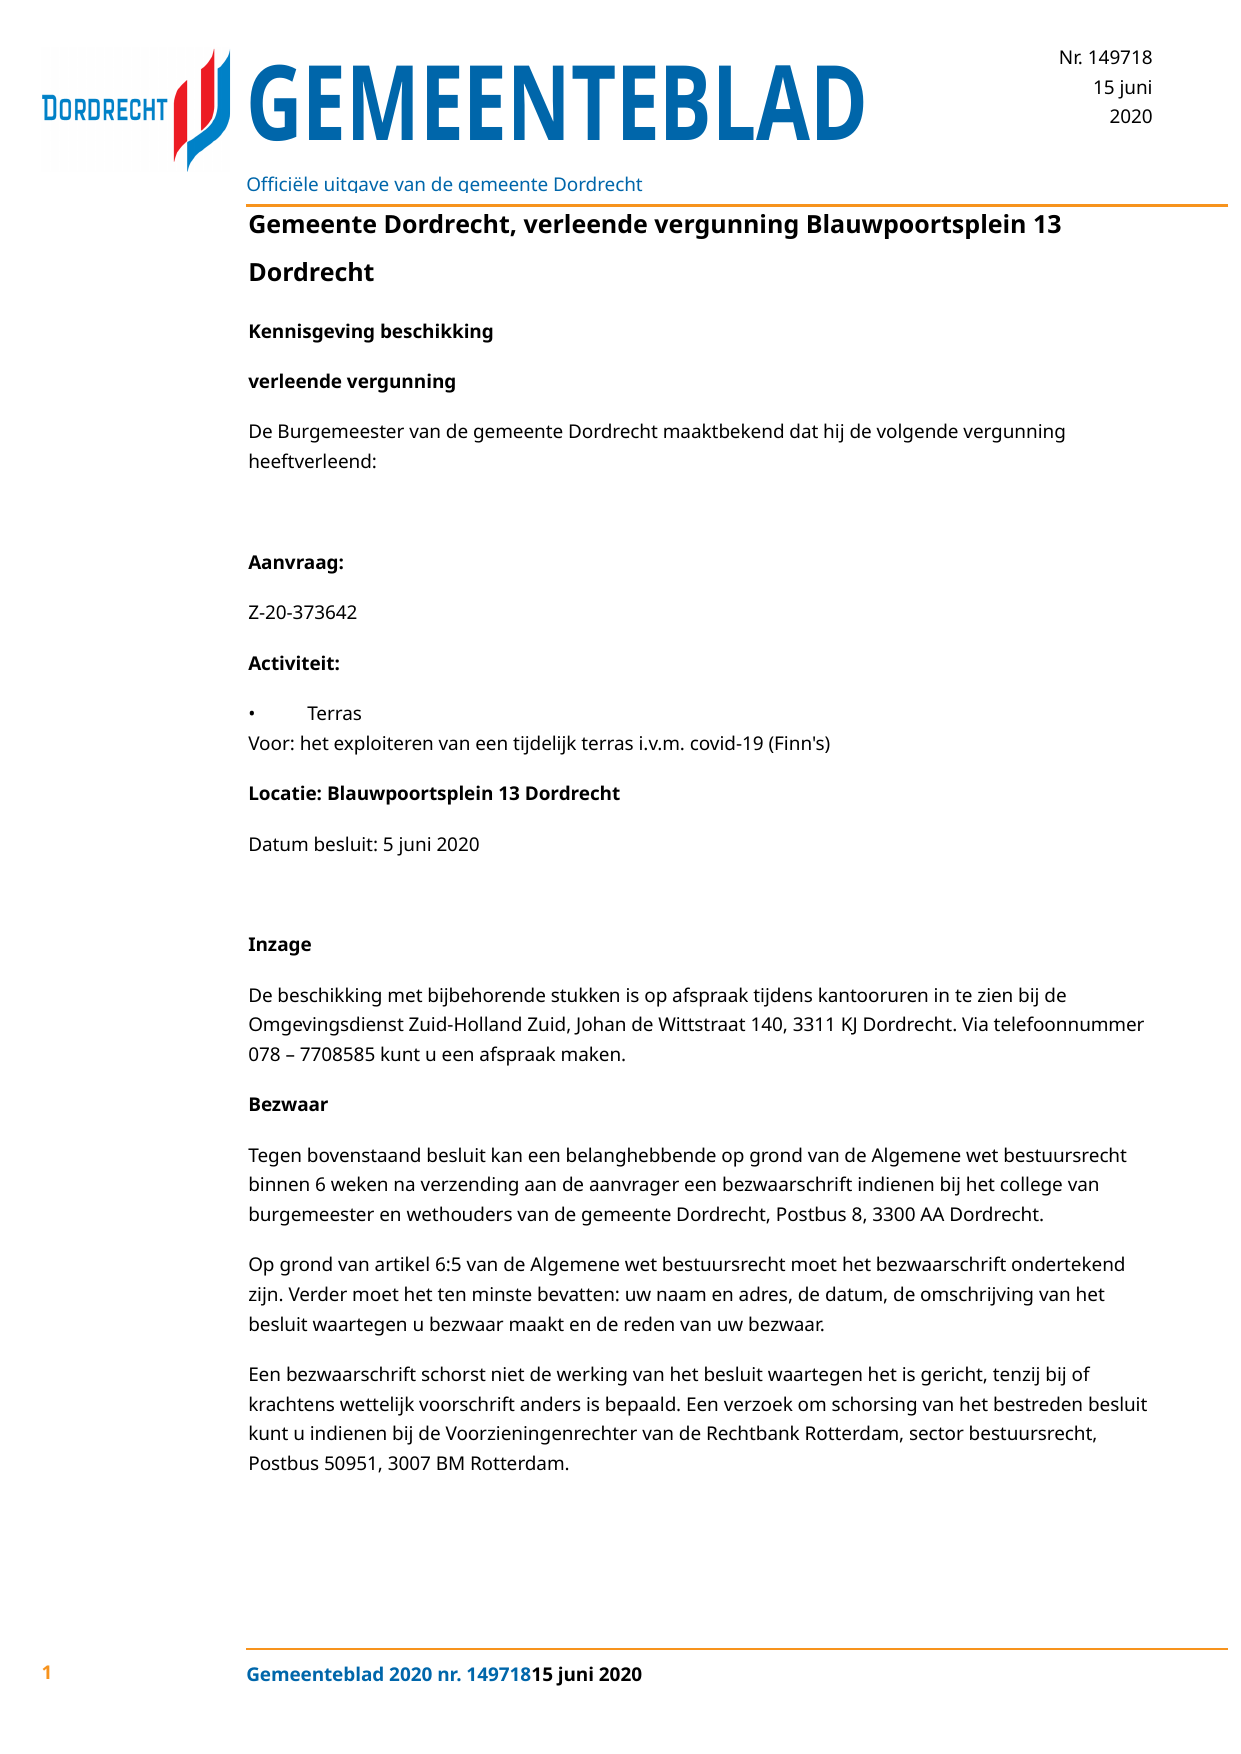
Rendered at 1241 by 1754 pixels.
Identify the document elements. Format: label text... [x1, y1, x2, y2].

text Z-20-373642 [248, 599, 1152, 625]
text De beschikking met bijbehorende stukken is op afspraak tijdens kantooruren in te zien bij de Omgevingsdienst Zuid-Holland Zuid, Johan de Wittstraat 140, 3311 KJ Dordrecht. Via telefoonnummer 078 – 7708585 kunt u een afspraak maken. [248, 982, 1152, 1067]
text Gemeente Dordrecht, verleende vergunning Blauwpoortsplein 13 Dordrecht [248, 207, 1152, 288]
list Terras [248, 700, 1152, 726]
text Een bezwaarschrift schorst niet de werking van het besluit waartegen het is gericht, tenzij bij of krachtens wettelijk voorschrift anders is bepaald. Een verzoek om schorsing van het bestreden besluit kunt u indienen bij de Voorzieningenrechter van de Rechtbank Rotterdam, sector bestuursrecht, Postbus 50951, 3007 BM Rotterdam. [248, 1361, 1152, 1476]
text De Burgemeester van de gemeente Dordrecht maaktbekend dat hij de volgende vergunning heeftverleend: [248, 419, 1152, 474]
text Bezwaar [248, 1092, 1152, 1117]
text Locatie: Blauwpoortsplein 13 Dordrecht [248, 780, 1152, 806]
text Tegen bovenstaand besluit kan een belanghebbende op grond van de Algemene wet bestuursrecht binnen 6 weken na verzending aan de aanvrager een bezwaarschrift indienen bij het college van burgemeester en wethouders van de gemeente Dordrecht, Postbus 8, 3300 AA Dordrecht. [248, 1142, 1152, 1227]
text Op grond van artikel 6:5 van de Algemene wet bestuursrecht moet het bezwaarschrift ondertekend zijn. Verder moet het ten minste bevatten: uw naam en adres, de datum, de omschrijving van het besluit waartegen u bezwaar maakt en de reden van uw bezwaar. [248, 1252, 1152, 1337]
text Aanvraag: [248, 549, 1152, 575]
text Voor: het exploiteren van een tijdelijk terras i.v.m. covid-19 (Finn's) [248, 730, 1152, 756]
text Datum besluit: 5 juni 2020 [248, 831, 1152, 857]
text verleende vergunning [248, 368, 1152, 394]
text Inzage [248, 932, 1152, 957]
picture [41, 47, 231, 172]
text Activiteit: [248, 650, 1152, 676]
text Kennisgeving beschikking [248, 318, 1152, 344]
